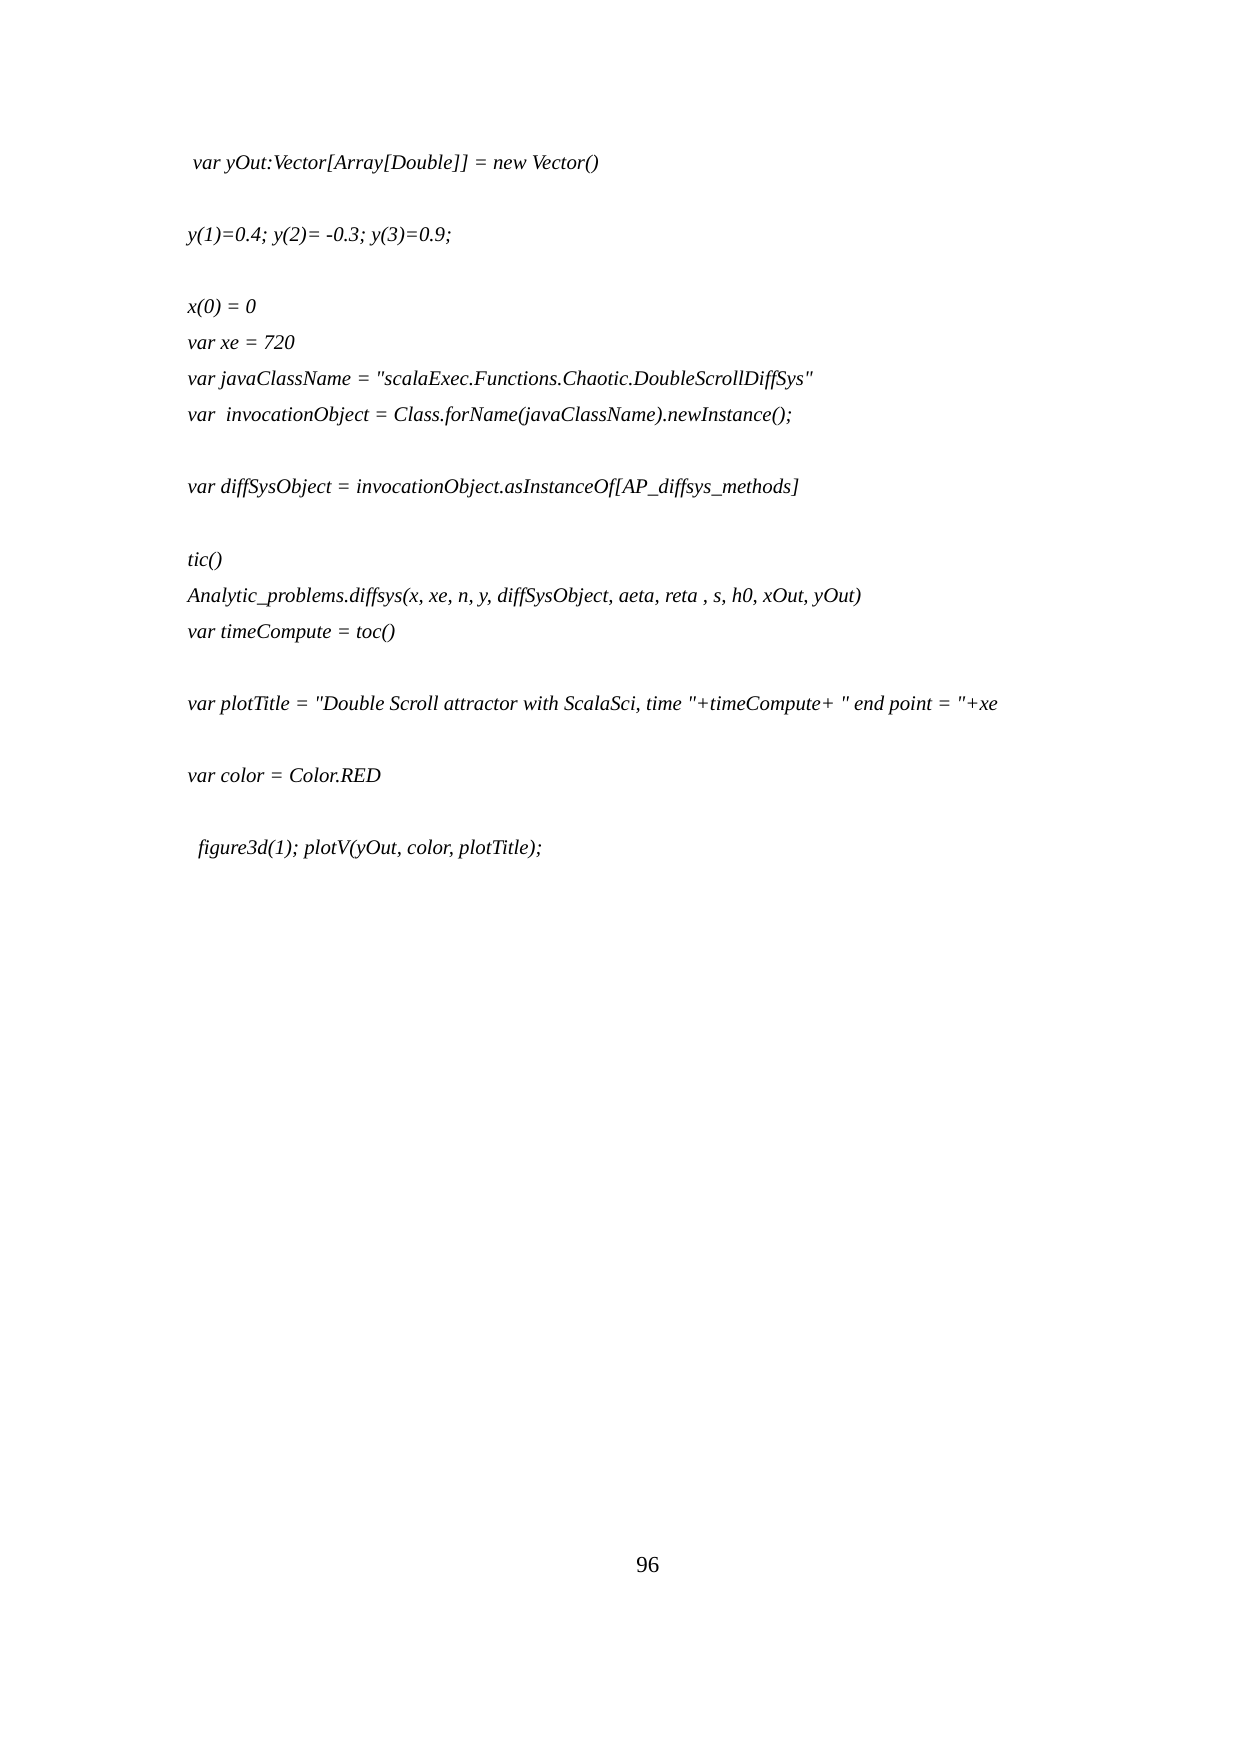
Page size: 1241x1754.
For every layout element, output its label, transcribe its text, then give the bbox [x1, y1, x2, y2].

text figure3d(1); plotV(yOut, color, plotTitle); [187, 835, 1108, 859]
text var javaClassName = "scalaExec.Functions.Chaotic.DoubleScrollDiffSys" [187, 366, 1108, 390]
text var plotTitle = "Double Scroll attractor with ScalaSci, time "+timeCompute+ " end point = "+xe [187, 691, 1108, 715]
text var diffSysObject = invocationObject.asInstanceOf[AP_diffsys_methods] [187, 474, 1108, 498]
text var xe = 720 [187, 330, 1108, 354]
text x(0) = 0 [187, 294, 1108, 318]
text tic() [187, 546, 1108, 571]
text Analytic_problems.diffsys(x, xe, n, y, diffSysObject, aeta, reta , s, h0, xOut, yOut) [187, 582, 1108, 607]
text y(1)=0.4; y(2)= -0.3; y(3)=0.9; [187, 222, 1108, 246]
text var yOut:Vector[Array[Double]] = new Vector() [187, 150, 1108, 174]
text var timeCompute = toc() [187, 618, 1108, 643]
text var color = Color.RED [187, 763, 1108, 787]
text var invocationObject = Class.forName(javaClassName).newInstance(); [187, 402, 1108, 426]
